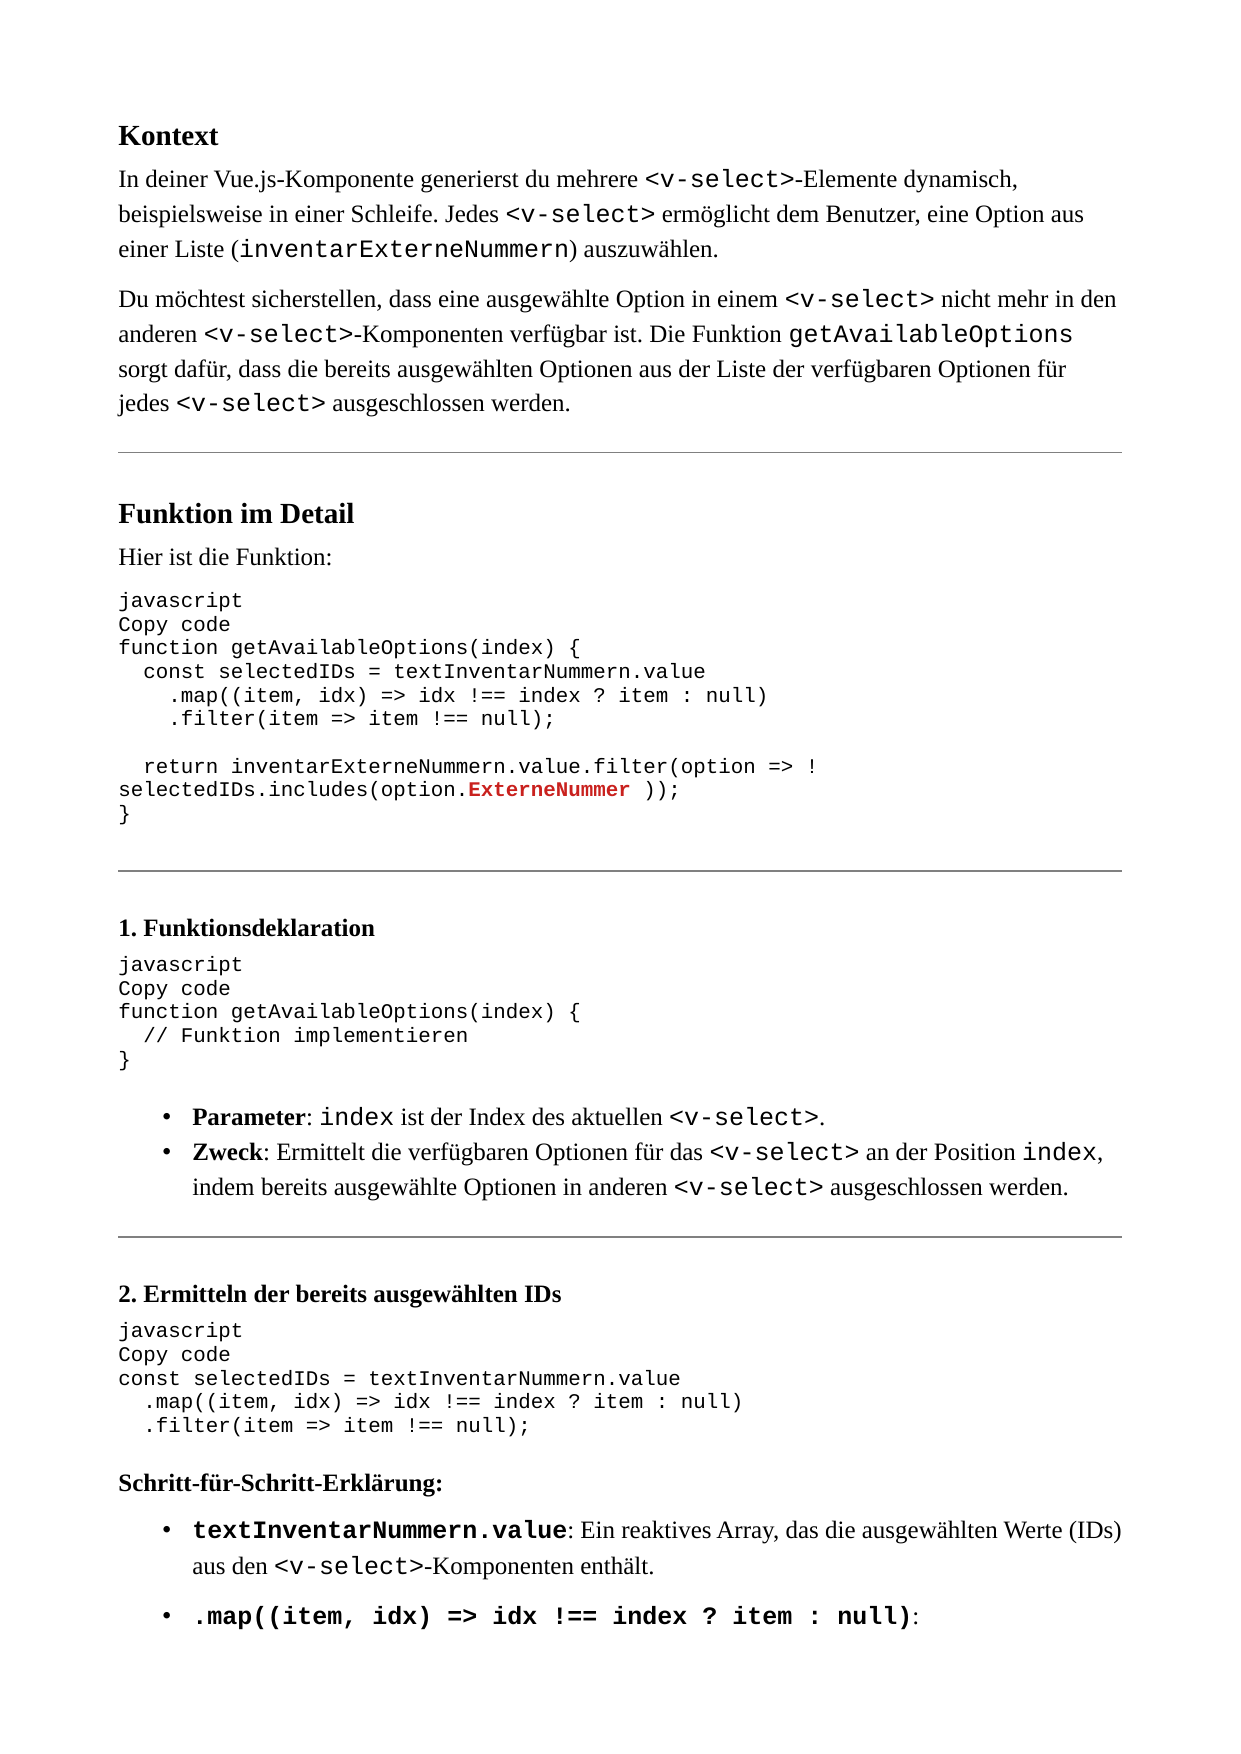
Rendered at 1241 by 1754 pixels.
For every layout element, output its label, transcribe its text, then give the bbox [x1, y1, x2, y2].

subtitle Kontext [118, 118, 1122, 152]
text javascript [118, 954, 1122, 978]
list textInventarNummern.value: Ein reaktives Array, das die ausgewählten Werte (IDs) aus den <v-select>-Komponenten enthält. [162, 1516, 1122, 1582]
text const selectedIDs = textInventarNummern.value [118, 1368, 1122, 1391]
text javascript [118, 590, 1122, 614]
list Parameter: index ist der Index des aktuellen <v-select>. [162, 1102, 1122, 1133]
text Du möchtest sicherstellen, dass eine ausgewählte Option in einem <v-select> nicht mehr in den anderen <v-select>-Komponenten verfügbar ist. Die Funktion getAvailableOptions sorgt dafür, dass die bereits ausgewählten Optionen aus der Liste der verfügbaren Optionen für jedes <v-select> ausgeschlossen werden. [118, 284, 1122, 418]
text .map((item, idx) => idx !== index ? item : null) [118, 1391, 1122, 1415]
text function getAvailableOptions(index) { [118, 637, 1122, 661]
list .map((item, idx) => idx !== index ? item : null): [162, 1601, 1122, 1632]
text } [118, 1049, 1122, 1072]
text // Funktion implementieren [118, 1025, 1122, 1049]
text .map((item, idx) => idx !== index ? item : null) [118, 685, 1122, 708]
subtitle 1. Funktionsdeklaration [118, 913, 1122, 942]
text return inventarExterneNummern.value.filter(option => !selectedIDs.includes(option.ExterneNummer )); [118, 756, 1122, 803]
text javascript [118, 1320, 1122, 1344]
text Copy code [118, 614, 1122, 637]
text Copy code [118, 1344, 1122, 1368]
text Hier ist die Funktion: [118, 542, 1122, 571]
text In deiner Vue.js-Komponente generierst du mehrere <v-select>-Elemente dynamisch, beispielsweise in einer Schleife. Jedes <v-select> ermöglicht dem Benutzer, eine Option aus einer Liste (inventarExterneNummern) auszuwählen. [118, 164, 1122, 265]
list Zweck: Ermittelt die verfügbaren Optionen für das <v-select> an der Position index, indem bereits ausgewählte Optionen in anderen <v-select> ausgeschlossen werden. [162, 1137, 1122, 1203]
text function getAvailableOptions(index) { [118, 1001, 1122, 1025]
text } [118, 803, 1122, 827]
subtitle 2. Ermitteln der bereits ausgewählten IDs [118, 1279, 1122, 1308]
text .filter(item => item !== null); [118, 1415, 1122, 1438]
text Schritt-für-Schritt-Erklärung: [118, 1468, 1122, 1497]
text Copy code [118, 978, 1122, 1001]
text const selectedIDs = textInventarNummern.value [118, 661, 1122, 685]
subtitle Funktion im Detail [118, 496, 1122, 530]
text .filter(item => item !== null); [118, 708, 1122, 732]
